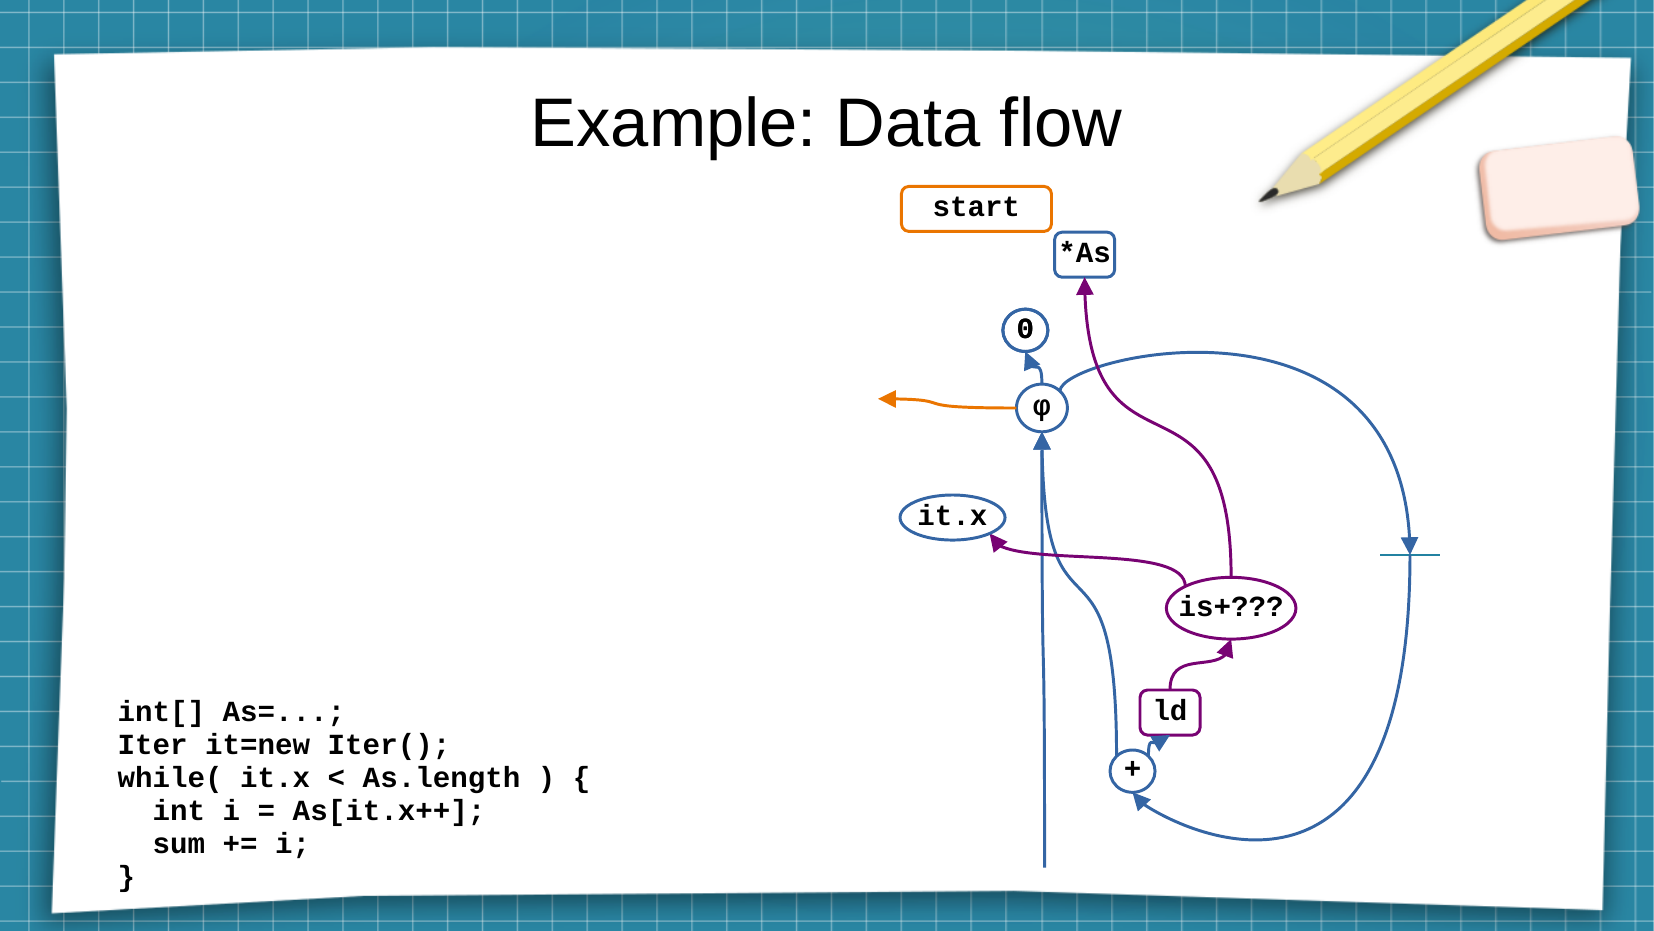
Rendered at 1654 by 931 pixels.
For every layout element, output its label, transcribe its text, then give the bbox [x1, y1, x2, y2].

picture [0, 0, 1654, 931]
text_box 0 [1002, 309, 1048, 352]
text_box is+??? [1166, 577, 1296, 640]
title Example: Data flow [82, 45, 1571, 201]
text_box start [901, 186, 1052, 232]
text_box ld [1140, 690, 1201, 736]
text_box φ [1016, 384, 1068, 432]
text_box it.x [900, 495, 1006, 541]
text_box + [1110, 750, 1156, 793]
text_box *As [1054, 232, 1115, 278]
text_box int[] As=...; Iter it=new Iter(); while( it.x < As.length ) { int i = As[it.x++]; sum += i; } [102, 690, 781, 903]
